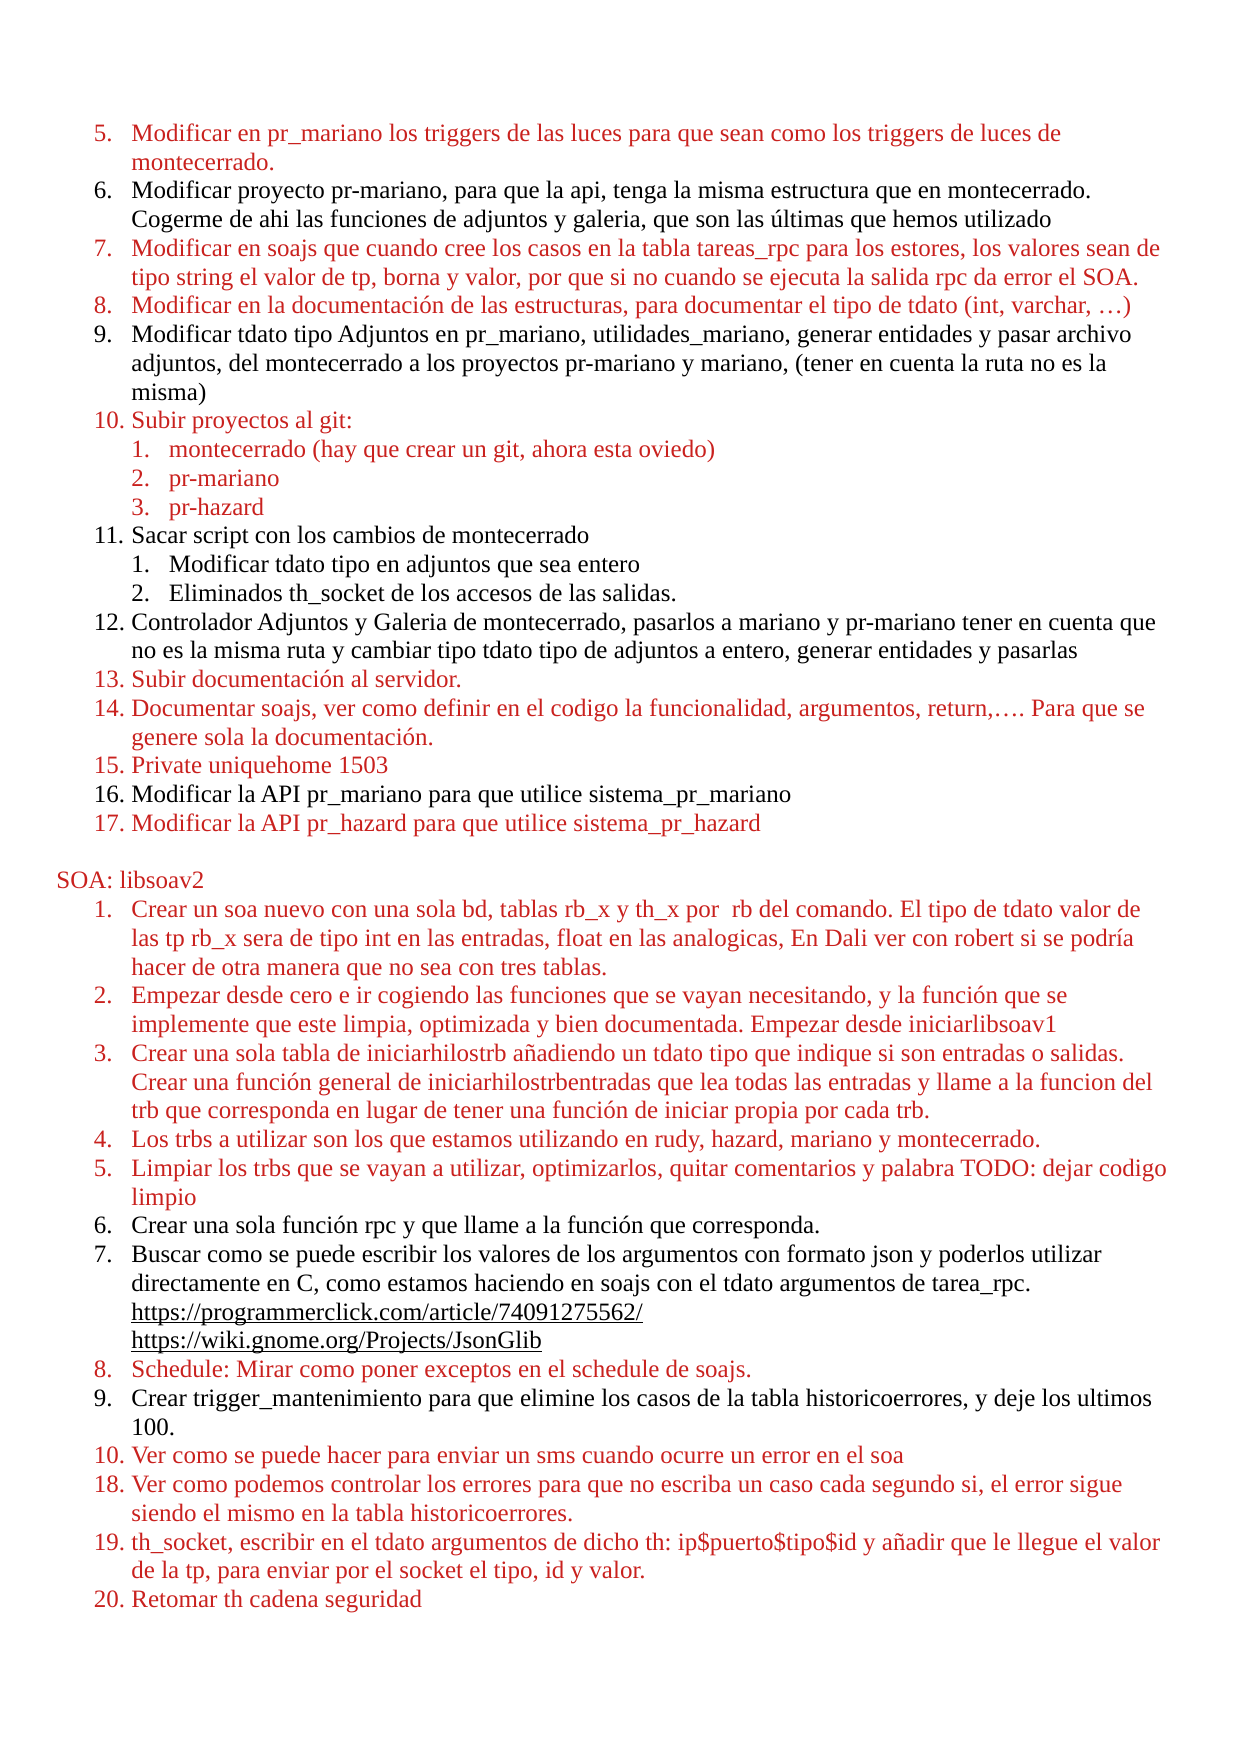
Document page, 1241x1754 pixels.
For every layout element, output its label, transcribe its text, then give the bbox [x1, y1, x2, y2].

list Schedule: Mirar como poner exceptos en el schedule de soajs. [94, 1354, 1167, 1383]
list Modificar la API pr_mariano para que utilice sistema_pr_mariano [94, 779, 1167, 808]
list Sacar script con los cambios de montecerrado [94, 521, 1167, 549]
list th_socket, escribir en el tdato argumentos de dicho th: ip$puerto$tipo$id y añadir que le llegue el valor de la tp, para enviar por el socket el tipo, id y valor. [94, 1527, 1167, 1584]
list Modificar tdato tipo en adjuntos que sea entero [131, 549, 1167, 578]
list Crear una sola tabla de iniciarhilostrb añadiendo un tdato tipo que indique si son entradas o salidas. Crear una función general de iniciarhilostrbentradas que lea todas las entradas y llame a la funcion del trb que corresponda en lugar de tener una función de iniciar propia por cada trb. [94, 1038, 1167, 1124]
list Crear una sola función rpc y que llame a la función que corresponda. [94, 1211, 1167, 1239]
list Buscar como se puede escribir los valores de los argumentos con formato json y poderlos utilizar directamente en C, como estamos haciendo en soajs con el tdato argumentos de tarea_rpc. [94, 1239, 1167, 1297]
list Modificar en pr_mariano los triggers de las luces para que sean como los triggers de luces de montecerrado. [94, 118, 1167, 176]
list pr-hazard [131, 492, 1167, 521]
list Limpiar los trbs que se vayan a utilizar, optimizarlos, quitar comentarios y palabra TODO: dejar codigo limpio [94, 1153, 1167, 1211]
list Private uniquehome 1503 [94, 751, 1167, 779]
list Documentar soajs, ver como definir en el codigo la funcionalidad, argumentos, return,…. Para que se genere sola la documentación. [94, 693, 1167, 751]
list Controlador Adjuntos y Galeria de montecerrado, pasarlos a mariano y pr-mariano tener en cuenta que no es la misma ruta y cambiar tipo tdato tipo de adjuntos a entero, generar entidades y pasarlas [94, 607, 1167, 664]
list Subir documentación al servidor. [94, 664, 1167, 693]
list Crear trigger_mantenimiento para que elimine los casos de la tabla historicoerrores, y deje los ultimos 100. [94, 1383, 1167, 1441]
list Modificar en soajs que cuando cree los casos en la tabla tareas_rpc para los estores, los valores sean de tipo string el valor de tp, borna y valor, por que si no cuando se ejecuta la salida rpc da error el SOA. [94, 233, 1167, 291]
list Modificar la API pr_hazard para que utilice sistema_pr_hazard [94, 808, 1167, 837]
list Empezar desde cero e ir cogiendo las funciones que se vayan necesitando, y la función que se implemente que este limpia, optimizada y bien documentada. Empezar desde iniciarlibsoav1 [94, 981, 1167, 1038]
list Los trbs a utilizar son los que estamos utilizando en rudy, hazard, mariano y montecerrado. [94, 1124, 1167, 1153]
list Ver como podemos controlar los errores para que no escriba un caso cada segundo si, el error sigue siendo el mismo en la tabla historicoerrores. [94, 1469, 1167, 1527]
list Subir proyectos al git: [94, 406, 1167, 434]
list montecerrado (hay que crear un git, ahora esta oviedo) [131, 434, 1167, 463]
list Modificar proyecto pr-mariano, para que la api, tenga la misma estructura que en montecerrado. Cogerme de ahi las funciones de adjuntos y galeria, que son las últimas que hemos utilizado [94, 176, 1167, 233]
list https://wiki.gnome.org/Projects/JsonGlib [94, 1326, 1167, 1354]
list Modificar en la documentación de las estructuras, para documentar el tipo de tdato (int, varchar, …) [94, 291, 1167, 319]
list Eliminados th_socket de los accesos de las salidas. [131, 578, 1167, 607]
list https://programmerclick.com/article/74091275562/ [94, 1297, 1167, 1326]
list Retomar th cadena seguridad [94, 1584, 1167, 1613]
list Modificar tdato tipo Adjuntos en pr_mariano, utilidades_mariano, generar entidades y pasar archivo adjuntos, del montecerrado a los proyectos pr-mariano y mariano, (tener en cuenta la ruta no es la misma) [94, 319, 1167, 406]
list pr-mariano [131, 463, 1167, 492]
list Ver como se puede hacer para enviar un sms cuando ocurre un error en el soa [94, 1441, 1167, 1469]
text SOA: libsoav2 [56, 866, 1167, 894]
list Crear un soa nuevo con una sola bd, tablas rb_x y th_x por rb del comando. El tipo de tdato valor de las tp rb_x sera de tipo int en las entradas, float en las analogicas, En Dali ver con robert si se podría hacer de otra manera que no sea con tres tablas. [94, 894, 1167, 981]
